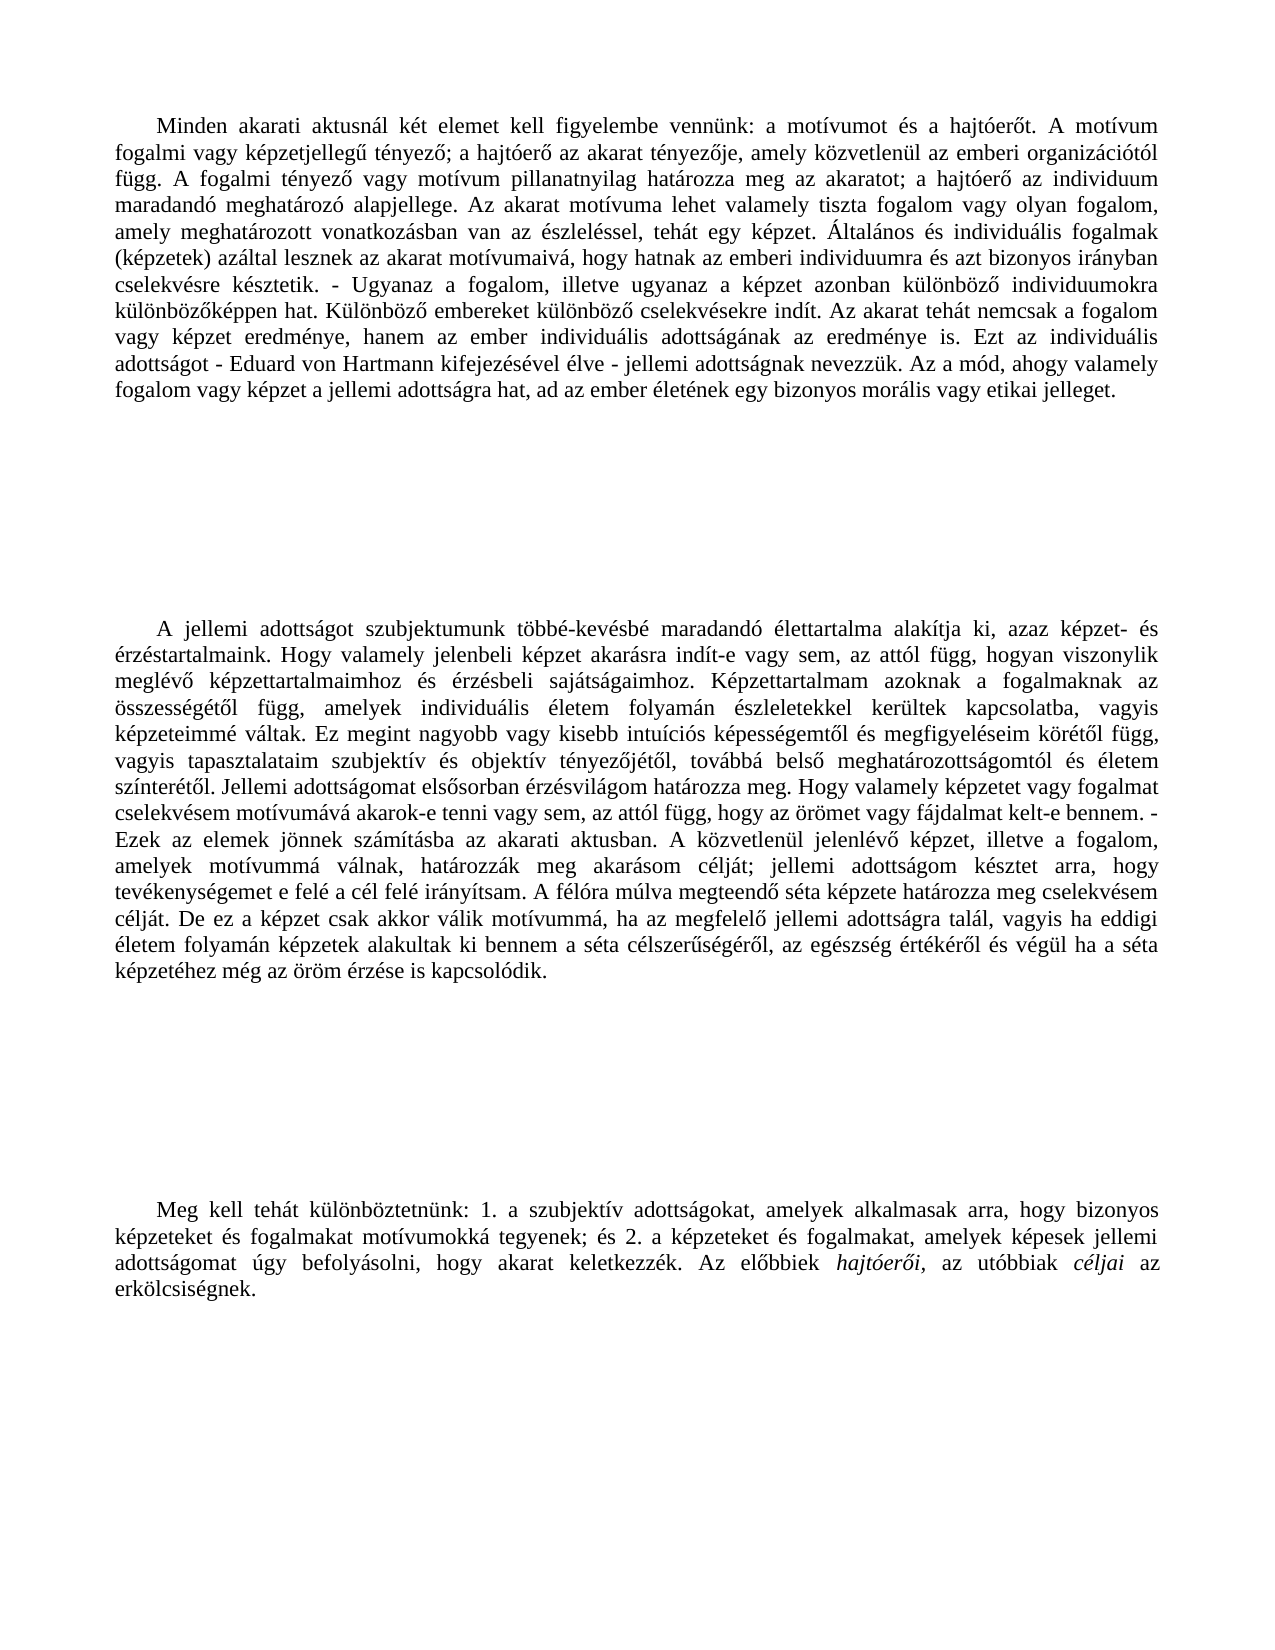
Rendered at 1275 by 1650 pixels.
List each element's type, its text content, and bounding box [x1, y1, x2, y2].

text A jellemi adottságot szubjektumunk többé-kevésbé maradandó élettartalma alakítja ki, azaz képzet- és érzéstartalmaink. Hogy valamely jelenbeli képzet akarásra indít-e vagy sem, az attól függ, hogyan viszonylik meglévő képzettartalmaimhoz és érzésbeli sajátságaimhoz. Képzettartalmam azoknak a fogalmaknak az összességétől függ, amelyek individuális életem folyamán észleletekkel kerültek kapcsolatba, vagyis képzeteimmé váltak. Ez megint nagyobb vagy kisebb intuíciós képességemtől és megfigyeléseim körétől függ, vagyis tapasztalataim szubjektív és objektív tényezőjétől, továbbá belső meghatározottságomtól és életem színterétől. Jellemi adottságomat elsősorban érzésvilágom határozza meg. Hogy valamely képzetet vagy fogalmat cselekvésem motívumává akarok-e tenni vagy sem, az attól függ, hogy az örömet vagy fájdalmat kelt-e bennem. - Ezek az elemek jönnek számításba az akarati aktusban. A közvetlenül jelenlévő képzet, illetve a fogalom, amelyek motívummá válnak, határozzák meg akarásom célját; jellemi adottságom késztet arra, hogy tevékenységemet e felé a cél felé irányítsam. A félóra múlva megteendő séta képzete határozza meg cselekvésem célját. De ez a képzet csak akkor válik motívummá, ha az megfelelő jellemi adottságra talál, vagyis ha eddigi életem folyamán képzetek alakultak ki bennem a séta célszerűségéről, az egészség értékéről és végül ha a séta képzetéhez még az öröm érzése is kapcsolódik. [114, 615, 1160, 984]
text Meg kell tehát különböztetnünk: 1. a szubjektív adottságokat, amelyek alkalmasak arra, hogy bizonyos képzeteket és fogalmakat motívumokká tegyenek; és 2. a képzeteket és fogalmakat, amelyek képesek jellemi adottságomat úgy befolyásolni, hogy akarat keletkezzék. Az előbbiek hajtóerői, az utóbbiak céljai az erkölcsiségnek. [114, 1196, 1160, 1302]
text Minden akarati aktusnál két elemet kell figyelembe vennünk: a motívumot és a hajtóerőt. A motívum fogalmi vagy képzetjellegű tényező; a hajtóerő az akarat tényezője, amely közvetlenül az emberi organizációtól függ. A fogalmi tényező vagy motívum pillanatnyilag határozza meg az akaratot; a hajtóerő az individuum maradandó meghatározó alapjellege. Az akarat motívuma lehet valamely tiszta fogalom vagy olyan fogalom, amely meghatározott vonatkozásban van az észleléssel, tehát egy képzet. Általános és individuális fogalmak (képzetek) azáltal lesznek az akarat motívumaivá, hogy hatnak az emberi individuumra és azt bizonyos irányban cselekvésre késztetik. - Ugyanaz a fogalom, illetve ugyanaz a képzet azonban különböző individuumokra különbözőképpen hat. Különböző embereket különböző cselekvésekre indít. Az akarat tehát nemcsak a fogalom vagy képzet eredménye, hanem az ember individuális adottságának az eredménye is. Ezt az individuális adottságot - Eduard von Hartmann kifejezésével élve - jellemi adottságnak nevezzük. Az a mód, ahogy valamely fogalom vagy képzet a jellemi adottságra hat, ad az ember életének egy bizonyos morális vagy etikai jelleget. [114, 112, 1160, 402]
